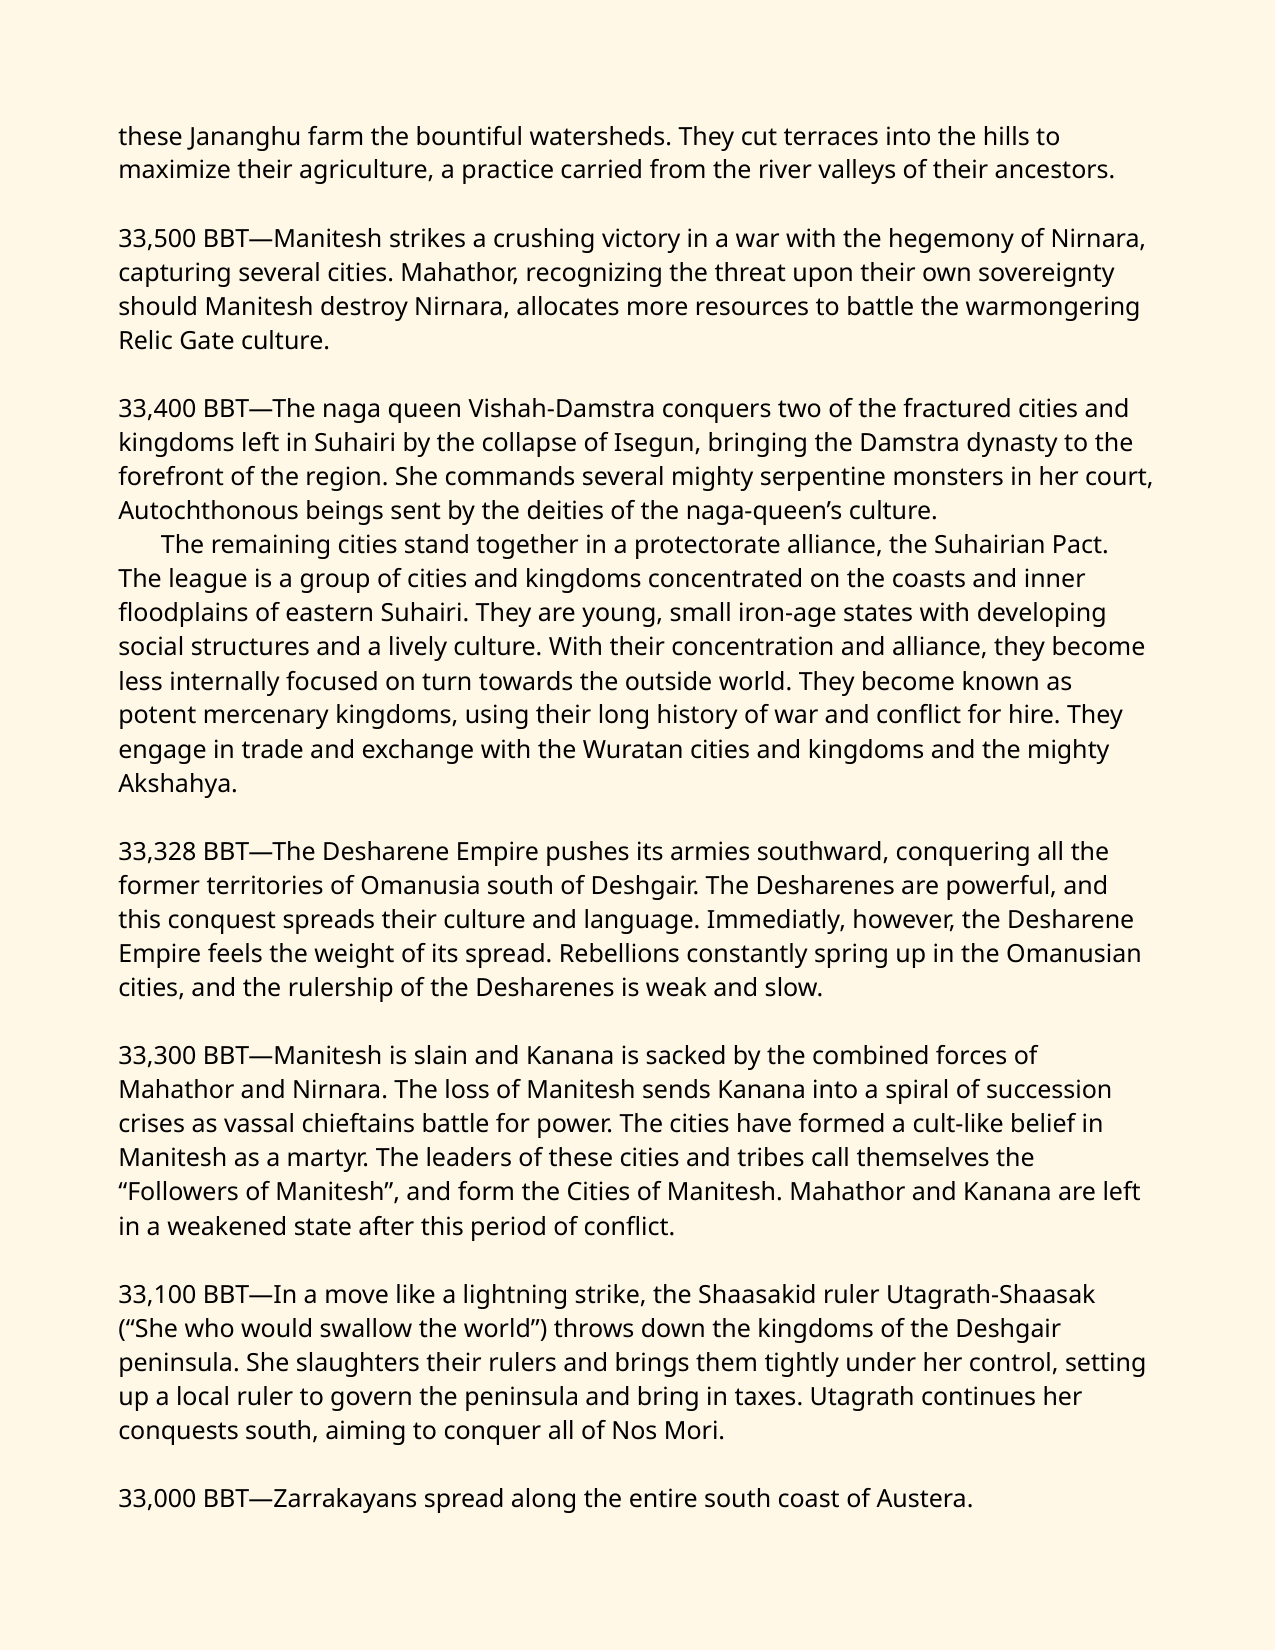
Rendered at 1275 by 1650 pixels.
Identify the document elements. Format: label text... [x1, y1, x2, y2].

text 33,328 BBT—The Desharene Empire pushes its armies southward, conquering all the former territories of Omanusia south of Deshgair. The Desharenes are powerful, and this conquest spreads their culture and language. Immediatly, however, the Desharene Empire feels the weight of its spread. Rebellions constantly spring up in the Omanusian cities, and the rulership of the Desharenes is weak and slow. [118, 833, 1157, 1004]
text 33,000 BBT—Zarrakayans spread along the entire south coast of Austera. [118, 1481, 1157, 1515]
text 33,400 BBT—The naga queen Vishah-Damstra conquers two of the fractured cities and kingdoms left in Suhairi by the collapse of Isegun, bringing the Damstra dynasty to the forefront of the region. She commands several mighty serpentine monsters in her court, Autochthonous beings sent by the deities of the naga-queen’s culture. [118, 391, 1157, 527]
text 33,500 BBT—Manitesh strikes a crushing victory in a war with the hegemony of Nirnara, capturing several cities. Mahathor, recognizing the threat upon their own sovereignty should Manitesh destroy Nirnara, allocates more resources to battle the warmongering Relic Gate culture. [118, 220, 1157, 357]
text The remaining cities stand together in a protectorate alliance, the Suhairian Pact. The league is a group of cities and kingdoms concentrated on the coasts and inner floodplains of eastern Suhairi. They are young, small iron-age states with developing social structures and a lively culture. With their concentration and alliance, they become less internally focused on turn towards the outside world. They become known as potent mercenary kingdoms, using their long history of war and conflict for hire. They engage in trade and exchange with the Wuratan cities and kingdoms and the mighty Akshahya. [118, 527, 1157, 799]
text these Jananghu farm the bountiful watersheds. They cut terraces into the hills to maximize their agriculture, a practice carried from the river valleys of their ancestors. [118, 118, 1157, 186]
text 33,100 BBT—In a move like a lightning strike, the Shaasakid ruler Utagrath-Shaasak (“She who would swallow the world”) throws down the kingdoms of the Deshgair peninsula. She slaughters their rulers and brings them tightly under her control, setting up a local ruler to govern the peninsula and bring in taxes. Utagrath continues her conquests south, aiming to conquer all of Nos Mori. [118, 1276, 1157, 1447]
text 33,300 BBT—Manitesh is slain and Kanana is sacked by the combined forces of Mahathor and Nirnara. The loss of Manitesh sends Kanana into a spiral of succession crises as vassal chieftains battle for power. The cities have formed a cult-like belief in Manitesh as a martyr. The leaders of these cities and tribes call themselves the “Followers of Manitesh”, and form the Cities of Manitesh. Mahathor and Kanana are left in a weakened state after this period of conflict. [118, 1038, 1157, 1242]
